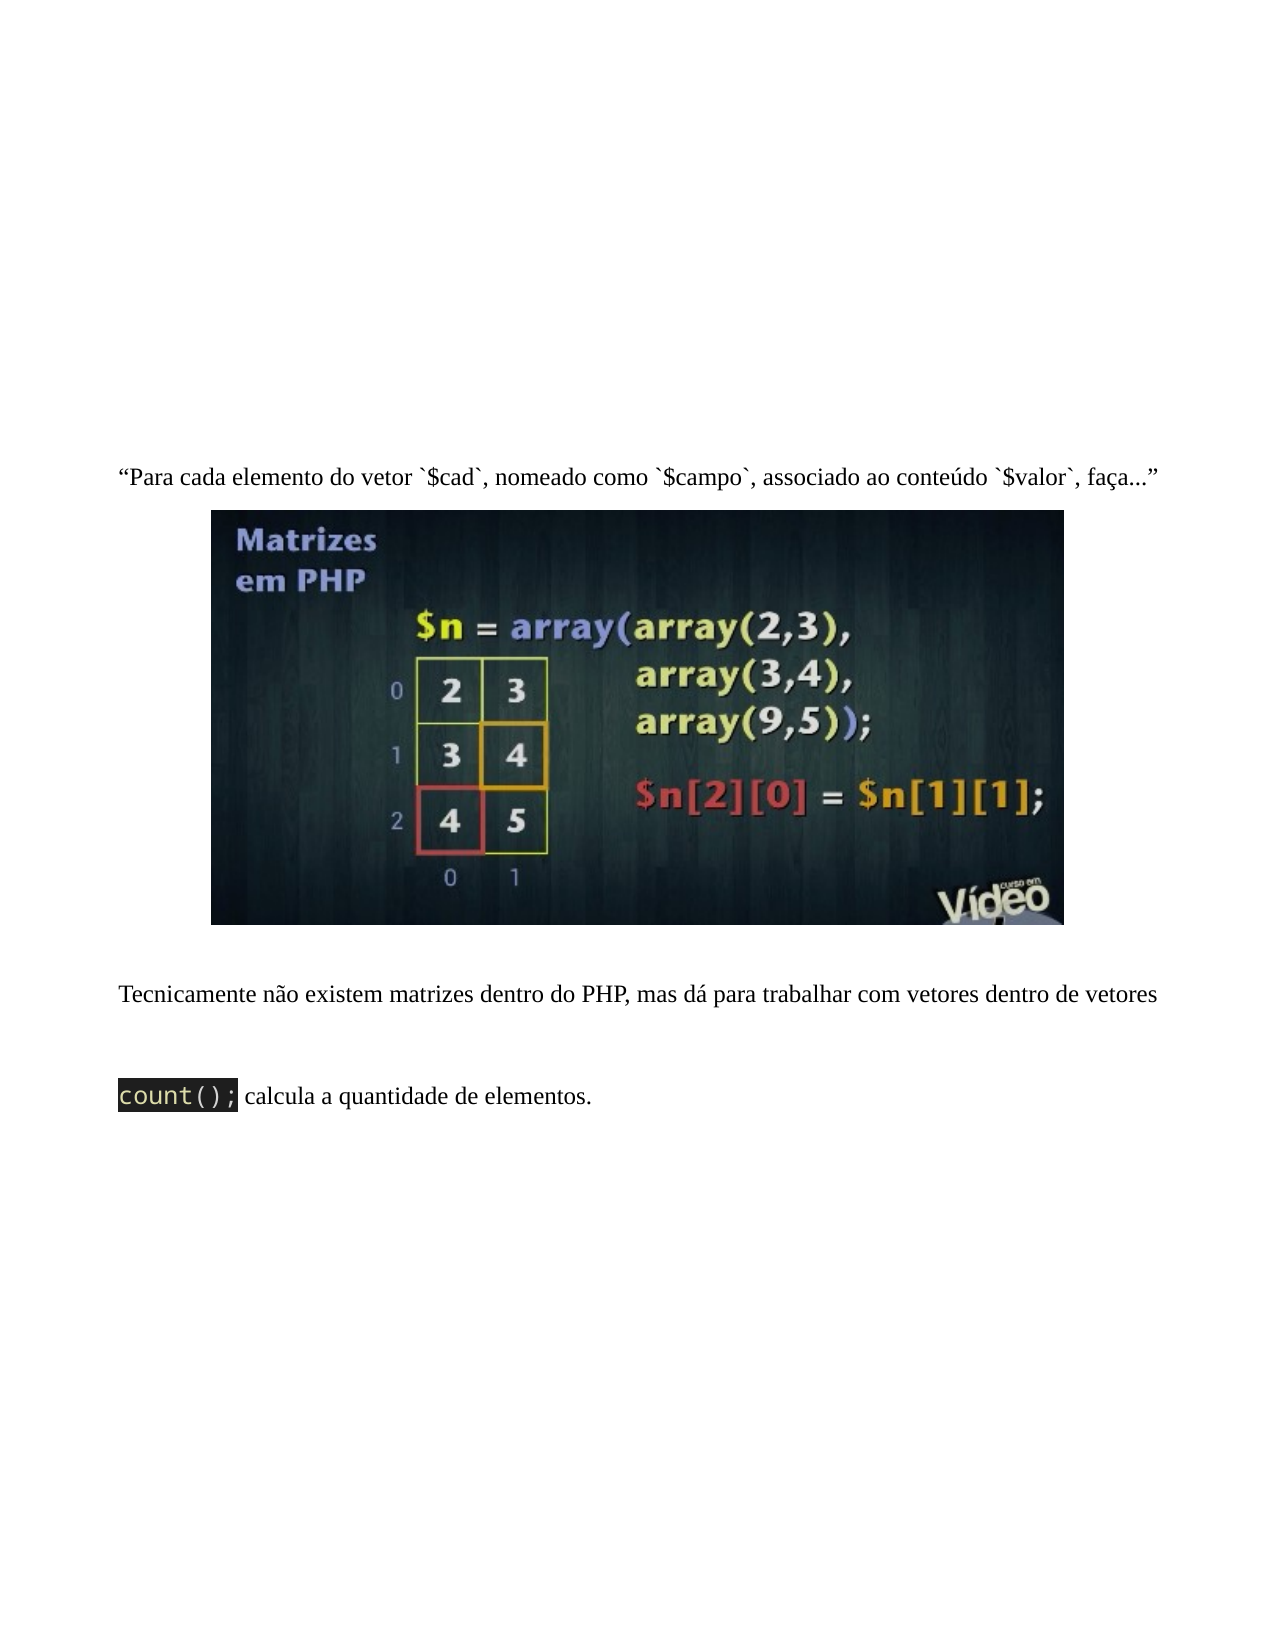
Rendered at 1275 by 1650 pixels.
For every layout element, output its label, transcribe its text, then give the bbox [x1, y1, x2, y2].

text “Para cada elemento do vetor `$cad`, nomeado como `$campo`, associado ao conteúdo `$valor`, faça...” [118, 462, 1174, 490]
text count(); calcula a quantidade de elementos. [118, 1078, 1174, 1112]
text Tecnicamente não existem matrizes dentro do PHP, mas dá para trabalhar com vetores dentro de vetores [118, 979, 1174, 1008]
picture [211, 510, 1064, 925]
